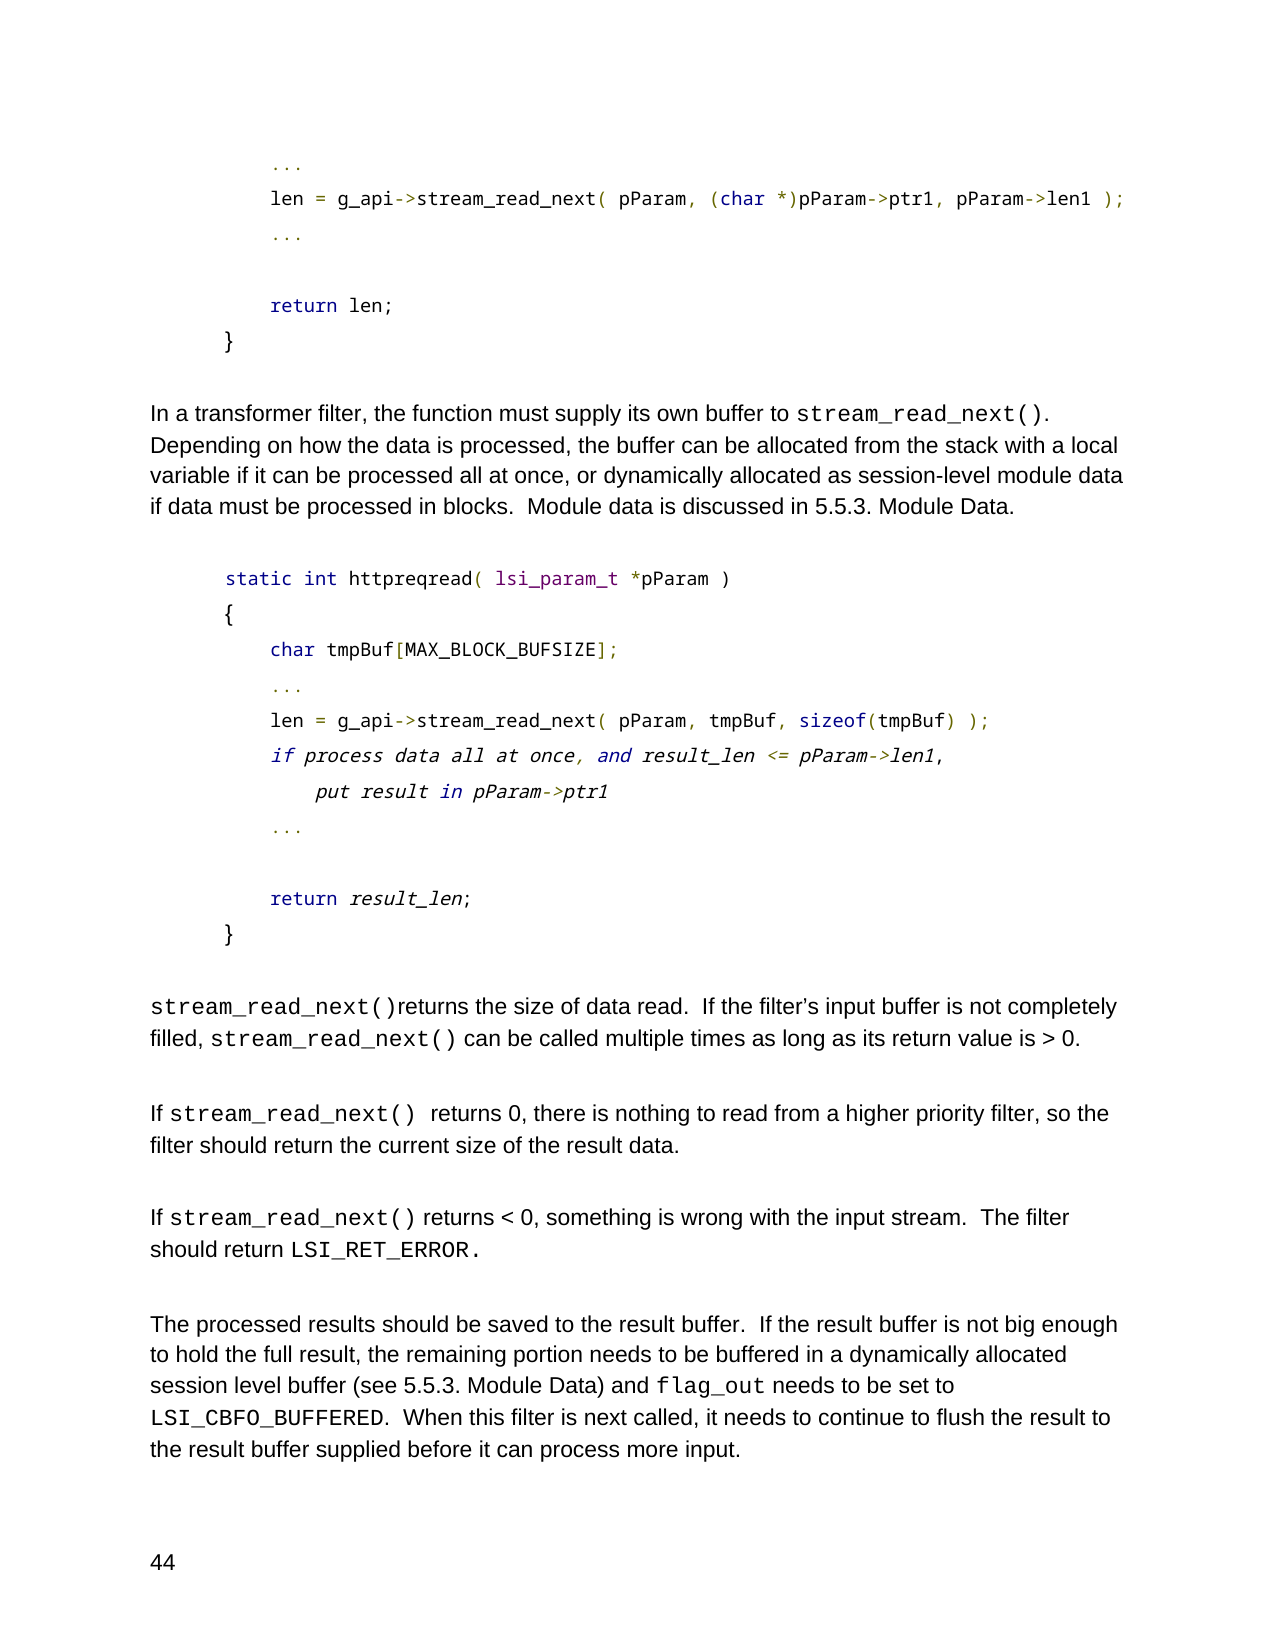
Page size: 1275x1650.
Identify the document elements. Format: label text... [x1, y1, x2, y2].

text len = g_api->stream_read_next( pParam, (char *)pParam->ptr1, pParam->len1 ); [225, 185, 1125, 211]
text char tmpBuf[MAX_BLOCK_BUFSIZE]; [225, 637, 1125, 662]
text if process data all at once, and result_len <= pParam->len1, [225, 743, 1125, 768]
text If stream_read_next() returns 0, there is nothing to read from a higher priority filter, so the filter should return the current size of the result data. [150, 1099, 1125, 1158]
text ... [225, 150, 1125, 176]
text ... [225, 221, 1125, 246]
text put result in pParam->ptr1 [225, 778, 1125, 803]
text len = g_api->stream_read_next( pParam, tmpBuf, sizeof(tmpBuf) ); [225, 707, 1125, 733]
text } [225, 327, 1125, 354]
text } [225, 920, 1125, 946]
text If stream_read_next() returns < 0, something is wrong with the input stream. The filter should return LSI_RET_ERROR. [150, 1204, 1125, 1265]
text static int httpreqread( lsi_param_t *pParam ) [225, 565, 1125, 591]
text return result_len; [225, 885, 1125, 910]
text ... [225, 813, 1125, 839]
text { [225, 600, 1125, 627]
text In a transformer filter, the function must supply its own buffer to stream_read_next(). Depending on how the data is processed, the buffer can be allocated from the stack with a local variable if it can be processed all at once, or dynamically allocated as session-level module data if data must be processed in blocks. Module data is discussed in 5.5.3. Module Data. [150, 400, 1125, 519]
text The processed results should be saved to the result buffer. If the result buffer is not big enough to hold the full result, the remaining portion needs to be buffered in a dynamically allocated session level buffer (see 5.5.3. Module Data) and flag_out needs to be set to LSI_CBFO_BUFFERED. When this filter is next called, it needs to continue to flush the result to the result buffer supplied before it can process more input. [150, 1311, 1125, 1462]
text return len; [225, 292, 1125, 318]
text ... [225, 672, 1125, 697]
text stream_read_next()returns the size of data read. If the filter’s input buffer is not completely filled, stream_read_next() can be called multiple times as long as its return value is > 0. [150, 993, 1125, 1053]
